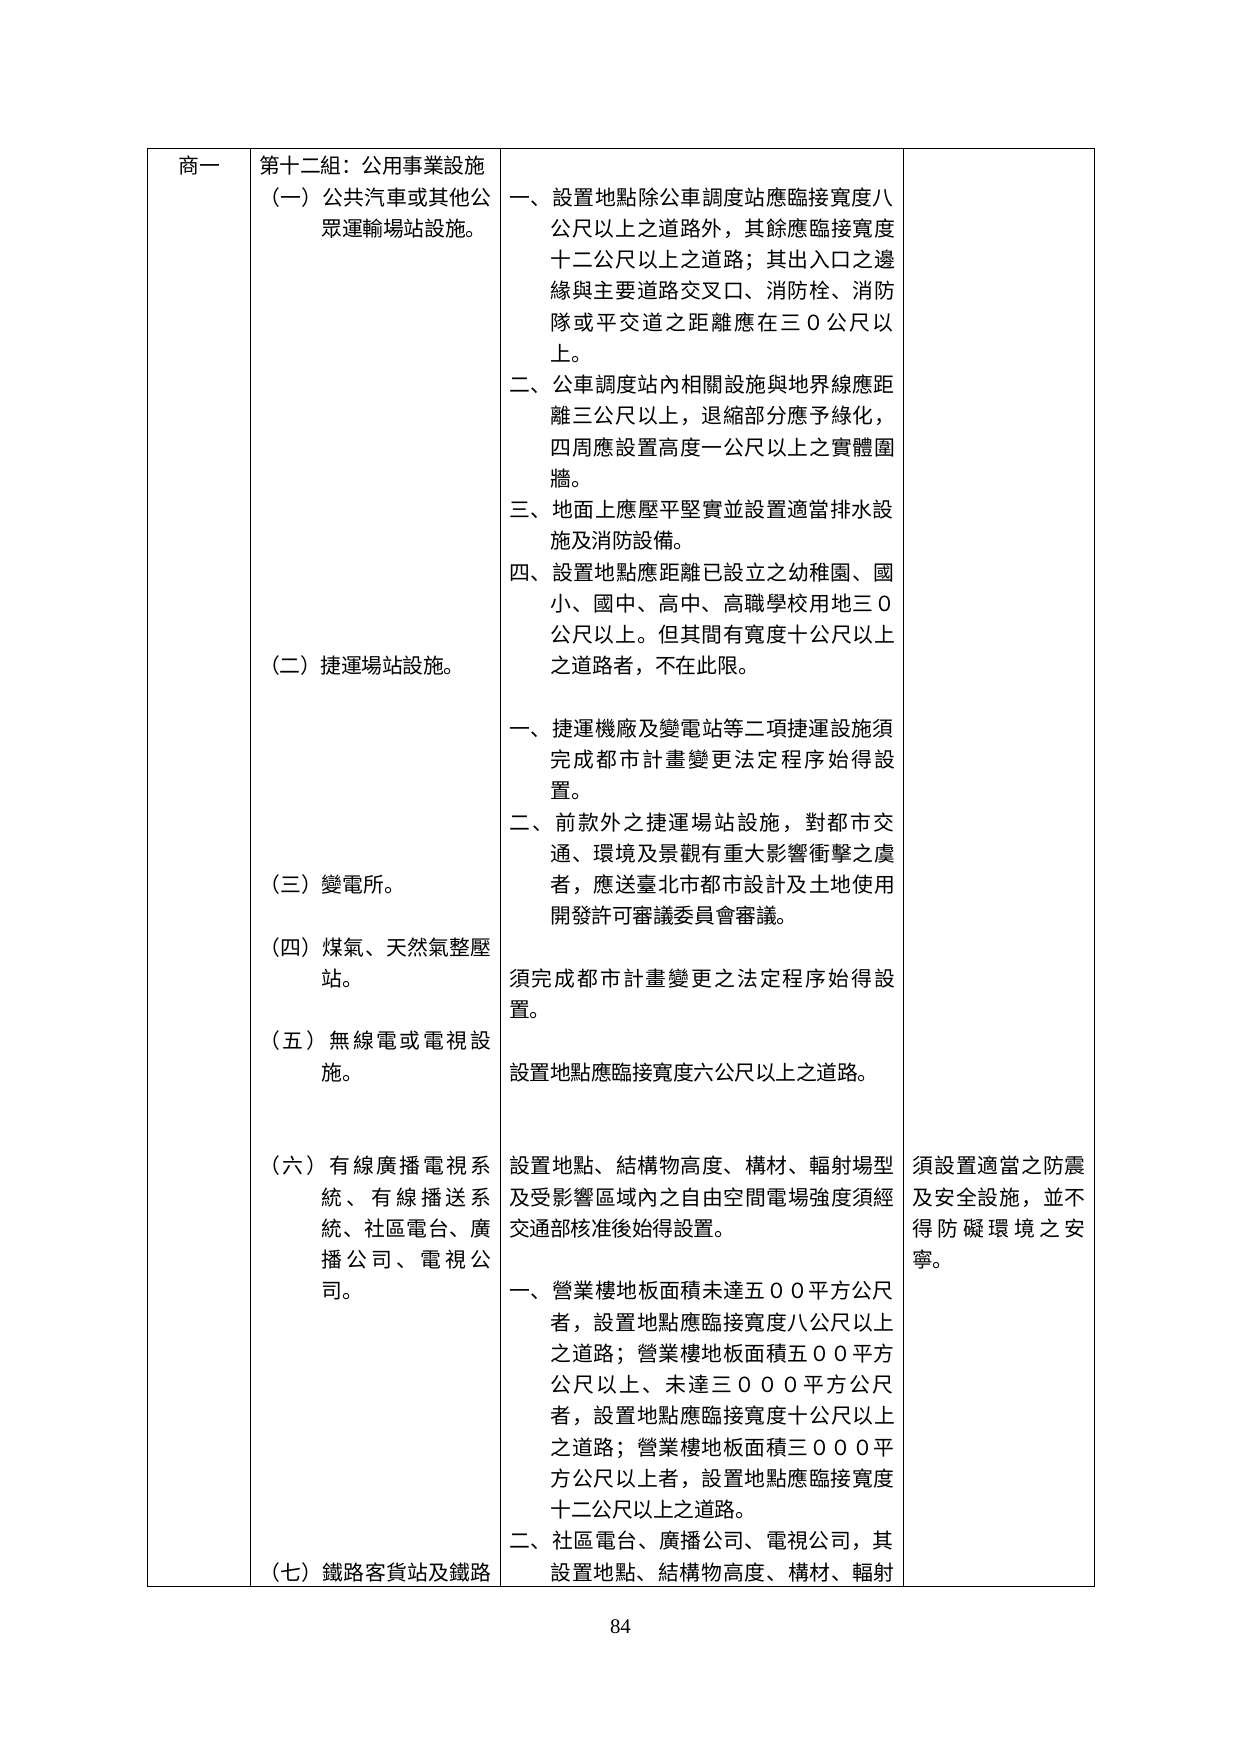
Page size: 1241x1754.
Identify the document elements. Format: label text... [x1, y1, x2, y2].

table_cell 須設置適當之防震及安全設施，並不得防礙環境之安寧。 [904, 149, 1094, 1586]
table_cell 一、設置地點除公車調度站應臨接寬度八公尺以上之道路外，其餘應臨接寬度十二公尺以上之道路；其出入口之邊緣與主要道路交叉口、消防栓、消防隊或平交道之距離應在三０公尺以上。 二、公車調度站內相關設施與地界線應距離三公尺以上，退縮部分應予綠化，四周應設置高度一公尺以上之實體圍牆。 三、地面上應壓平堅實並設置適當排水設施及消防設備。 四、設置地點應距離已設立之幼稚園、國小、國中、高中、高職學校用地三０公尺以上。但其間有寬度十公尺以上之道路者，不在此限。 一、捷運機廠及變電站等二項捷運設施須完成都市計畫變更法定程序始得設置。 二、前款外之捷運場站設施，對都市交通、環境及景觀有重大影響衝擊之虞者，應送臺北市都市設計及土地使用開發許可審議委員會審議。 須完成都市計畫變更之法定程序始得設置。 設置地點應臨接寬度六公尺以上之道路。 設置地點、結構物高度、構材、輻射場型及受影響區域內之自由空間電場強度須經交通部核准後始得設置。 一、營業樓地板面積未達五００平方公尺者，設置地點應臨接寬度八公尺以上之道路；營業樓地板面積五００平方公尺以上、未達三０００平方公尺者，設置地點應臨接寬度十公尺以上之道路；營業樓地板面積三０００平方公尺以上者，設置地點應臨接寬度十二公尺以上之道路。 二、社區電台、廣播公司、電視公司，其設置地點、結構物高度、構材、輻射 [501, 149, 903, 1586]
table_cell 商一 [148, 149, 250, 1586]
table_cell 第十二組：公用事業設施 （一）公共汽車或其他公眾運輸場站設施。 （二）捷運場站設施。 （三）變電所。 （四）煤氣、天然氣整壓站。 （五）無線電或電視設施。 （六）有線廣播電視系統、有線播送系統、社區電台、廣播公司、電視公司。 （七）鐵路客貨站及鐵路 [251, 149, 500, 1586]
